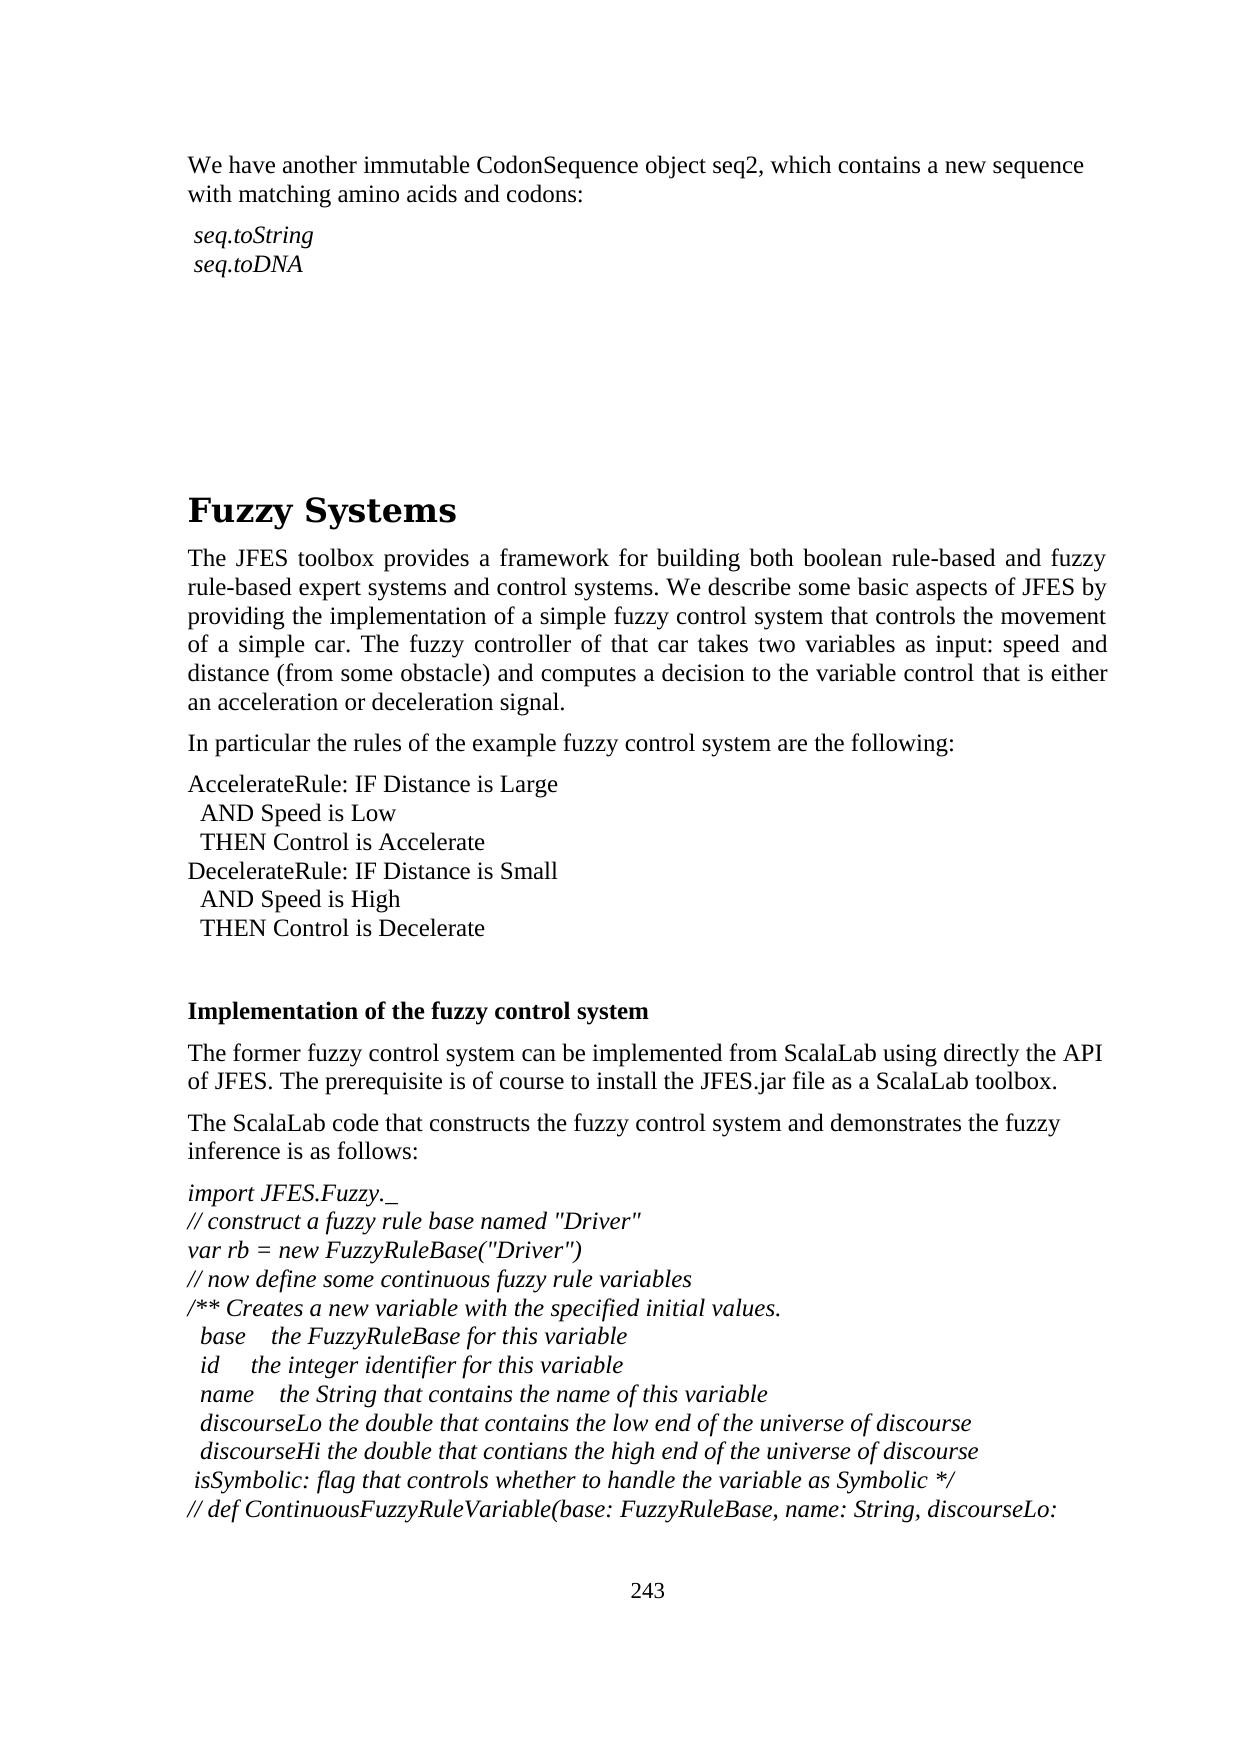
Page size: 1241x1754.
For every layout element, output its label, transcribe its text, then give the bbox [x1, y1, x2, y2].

text name the String that contains the name of this variable [187, 1379, 1108, 1408]
text id the integer identifier for this variable [187, 1350, 1108, 1379]
text THEN Control is Accelerate [187, 827, 1108, 856]
text base the FuzzyRuleBase for this variable [187, 1321, 1108, 1350]
text var rb = new FuzzyRuleBase("Driver") [187, 1235, 1108, 1264]
text discourseHi the double that contians the high end of the universe of discourse [187, 1436, 1108, 1465]
text AND Speed is Low [187, 798, 1108, 827]
text discourseLo the double that contains the low end of the universe of discourse [187, 1408, 1108, 1436]
subtitle Implementation of the fuzzy control system [187, 996, 1108, 1025]
text // def ContinuousFuzzyRuleVariable(base: FuzzyRuleBase, name: String, discourseLo: [187, 1494, 1108, 1523]
text // construct a fuzzy rule base named "Driver" [187, 1206, 1108, 1235]
text The JFES toolbox provides a framework for building both boolean rule-based and fuzzy rule-based expert systems and control systems. We describe some basic aspects of JFES by providing the implementation of a simple fuzzy control system that controls the movement of a simple car. The fuzzy controller of that car takes two variables as input: speed and distance (from some obstacle) and computes a decision to the variable control that is either an acceleration or deceleration signal. [187, 543, 1108, 716]
text AccelerateRule: IF Distance is Large [187, 769, 1108, 798]
text The former fuzzy control system can be implemented from ScalaLab using directly the API of JFES. The prerequisite is of course to install the JFES.jar file as a ScalaLab toolbox. [187, 1038, 1108, 1095]
text THEN Control is Decelerate [187, 913, 1108, 942]
text AND Speed is High [187, 884, 1108, 913]
text seq.toString [187, 220, 1108, 249]
text seq.toDNA [187, 249, 1108, 277]
text DecelerateRule: IF Distance is Small [187, 856, 1108, 884]
text /** Creates a new variable with the specified initial values. [187, 1293, 1108, 1321]
text In particular the rules of the example fuzzy control system are the following: [187, 728, 1108, 757]
text import JFES.Fuzzy._ [187, 1178, 1108, 1206]
text We have another immutable CodonSequence object seq2, which contains a new sequence with matching amino acids and codons: [187, 150, 1108, 207]
text isSymbolic: flag that controls whether to handle the variable as Symbolic */ [187, 1465, 1108, 1494]
subtitle Fuzzy Systems [187, 492, 1108, 531]
text // now define some continuous fuzzy rule variables [187, 1264, 1108, 1293]
text The ScalaLab code that constructs the fuzzy control system and demonstrates the fuzzy inference is as follows: [187, 1108, 1108, 1165]
